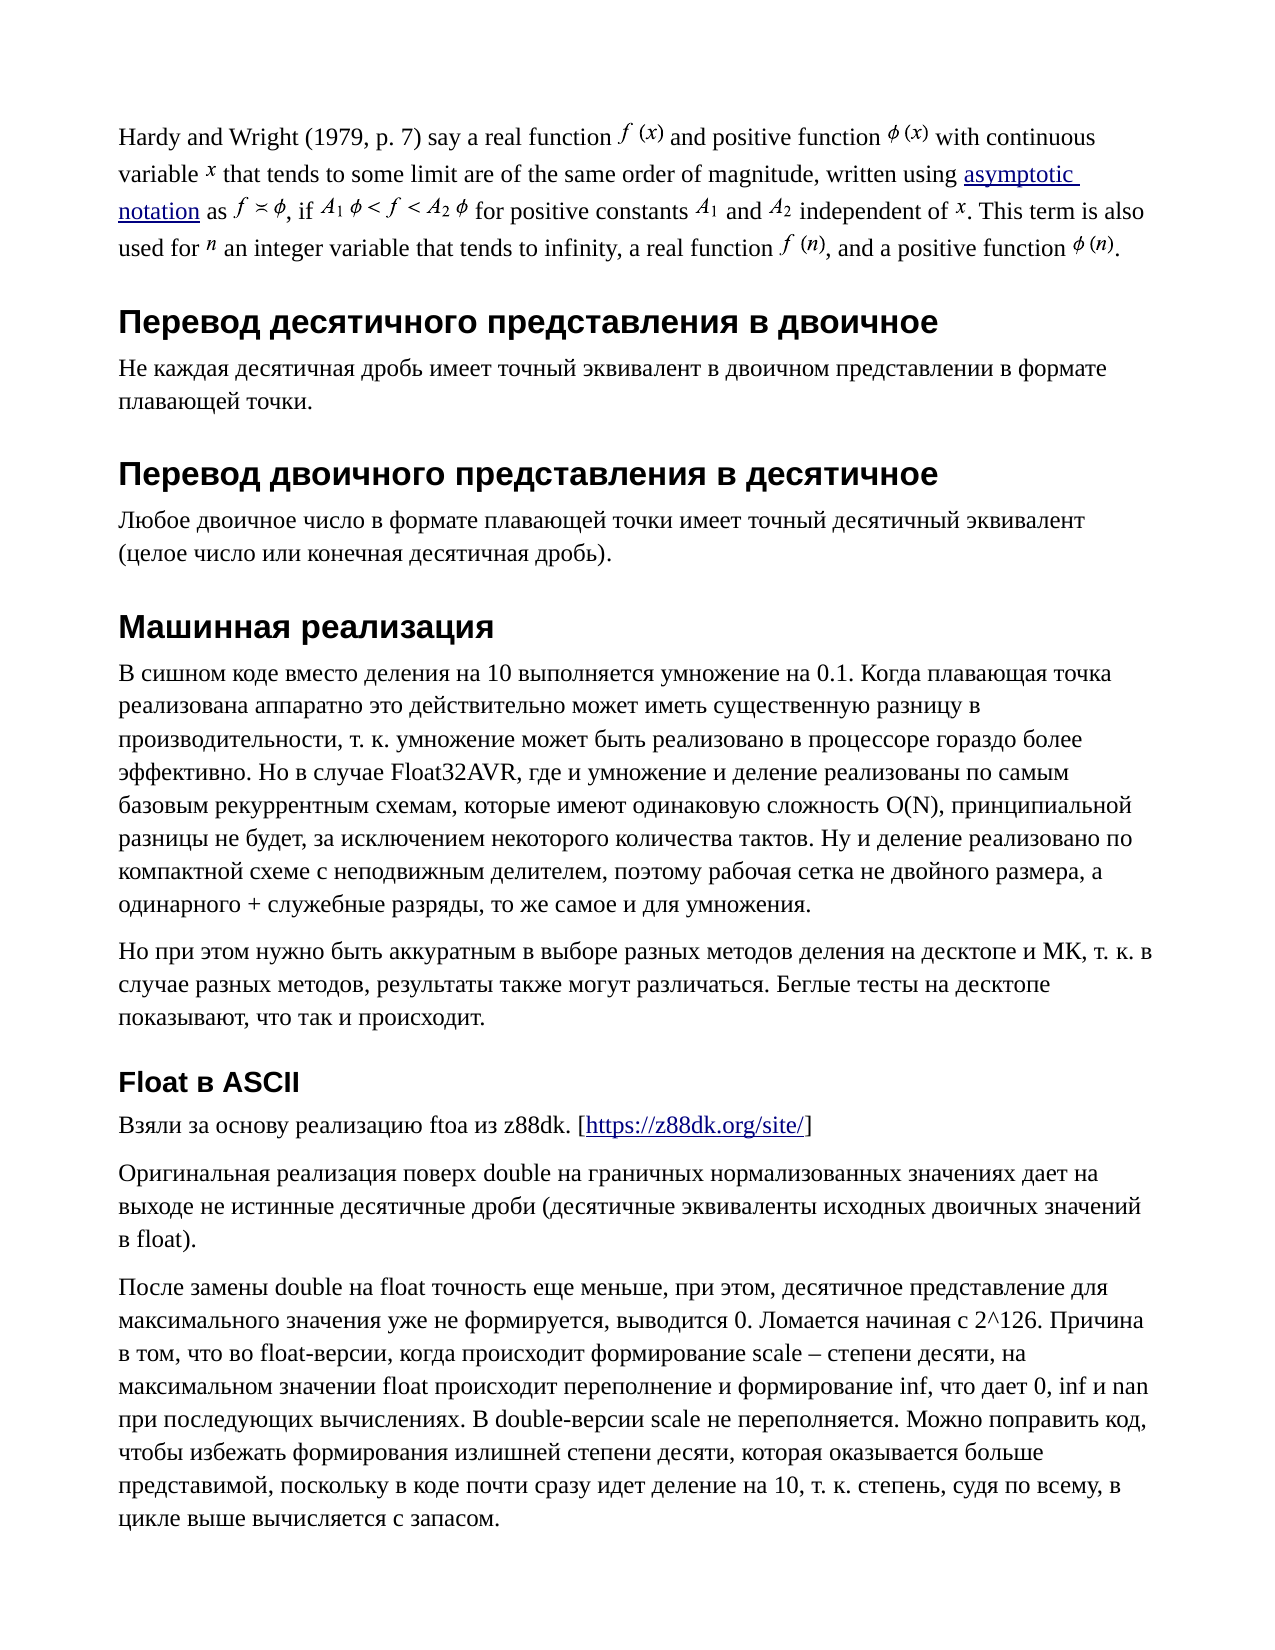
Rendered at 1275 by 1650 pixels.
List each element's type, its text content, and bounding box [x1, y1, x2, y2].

text После замены double на float точность еще меньше, при этом, десятичное представление для максимального значения уже не формируется, выводится 0. Ломается начиная с 2^126. Причина в том, что во float-версии, когда происходит формирование scale – степени десяти, на максимальном значении float происходит переполнение и формирование inf, что дает 0, inf и nan при последующих вычислениях. В double-версии scale не переполняется. Можно поправить код, чтобы избежать формирования излишней степени десяти, которая оказывается больше представимой, поскольку в коде почти сразу идет деление на 10, т. к. степень, судя по всему, в цикле выше вычисляется с запасом. [118, 1272, 1157, 1532]
text В сишном коде вместо деления на 10 выполняется умножение на 0.1. Когда плавающая точка реализована аппаратно это действительно может иметь существенную разницу в производительности, т. к. умножение может быть реализовано в процессоре гораздо более эффективно. Но в случае Float32AVR, где и умножение и деление реализованы по самым базовым рекуррентным схемам, которые имеют одинаковую сложность O(N), принципиальной разницы не будет, за исключением некоторого количества тактов. Ну и деление реализовано по компактной схеме с неподвижным делителем, поэтому рабочая сетка не двойного размера, а одинарного + служебные разряды, то же самое и для умножения. [118, 658, 1157, 917]
subtitle Перевод двоичного представления в десятичное [118, 454, 1157, 493]
text Оригинальная реализация поверх double на граничных нормализованных значениях дает на выходе не истинные десятичные дроби (десятичные эквиваленты исходных двоичных значений в float). [118, 1158, 1157, 1253]
subtitle Float в ASCII [118, 1064, 1157, 1098]
text Hardy and Wright (1979, p. 7) say a real function and positive function with continuous variable that tends to some limit are of the same order of magnitude, written using asymptotic notation as , if for positive constants and independent of . This term is also used for an integer variable that tends to infinity, a real function , and a positive function . [118, 118, 1157, 262]
subtitle Машинная реализация [118, 607, 1157, 645]
subtitle Перевод десятичного представления в двоичное [118, 302, 1157, 340]
text Но при этом нужно быть аккуратным в выборе разных методов деления на десктопе и МК, т. к. в случае разных методов, результаты также могут различаться. Беглые тесты на десктопе показывают, что так и происходит. [118, 936, 1157, 1031]
text Не каждая десятичная дробь имеет точный эквивалент в двоичном представлении в формате плавающей точки. [118, 353, 1157, 414]
text Любое двоичное число в формате плавающей точки имеет точный десятичный эквивалент (целое число или конечная десятичная дробь). [118, 505, 1157, 567]
text Взяли за основу реализацию ftoa из z88dk. [https://z88dk.org/site/] [118, 1111, 1157, 1139]
